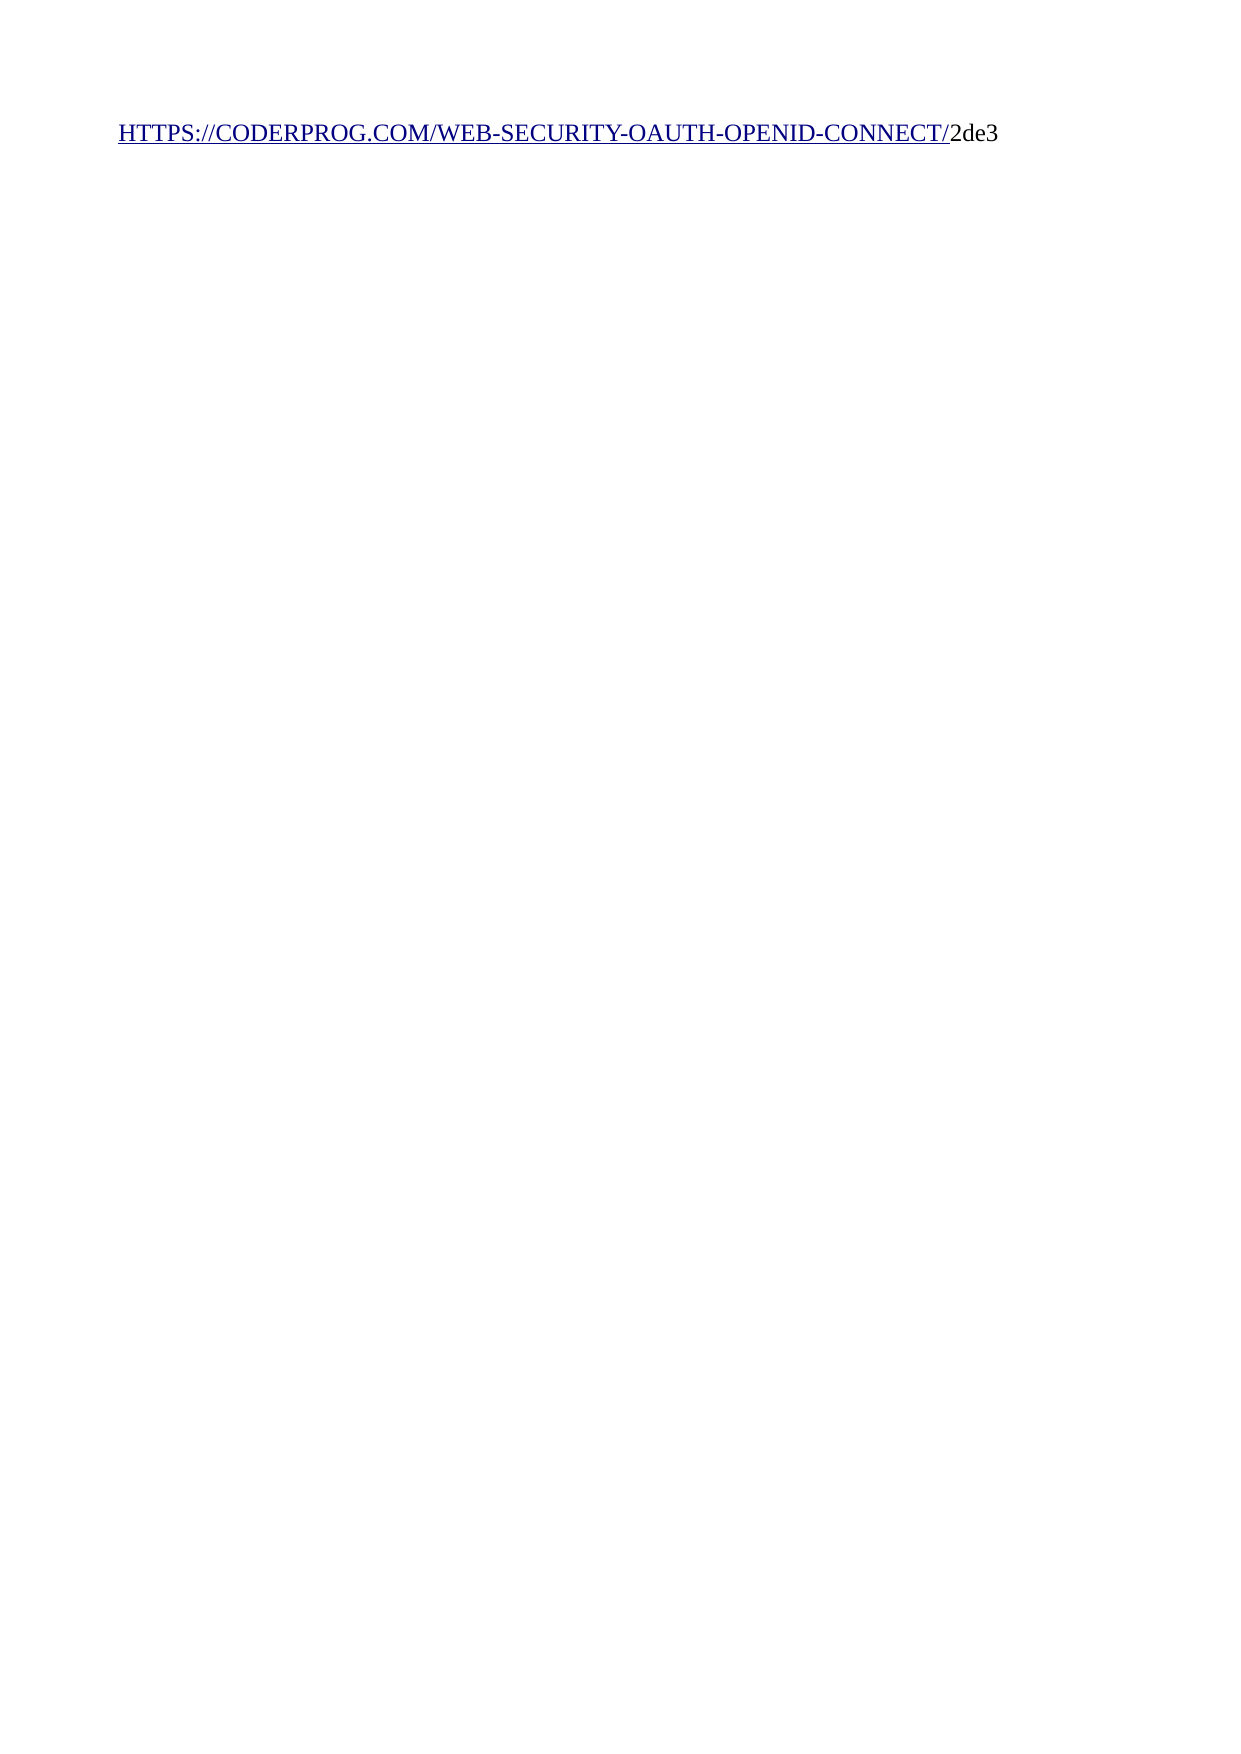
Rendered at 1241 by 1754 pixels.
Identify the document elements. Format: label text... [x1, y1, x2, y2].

text HTTPS://CODERPROG.COM/WEB-SECURITY-OAUTH-OPENID-CONNECT/2de3 [118, 118, 1122, 147]
